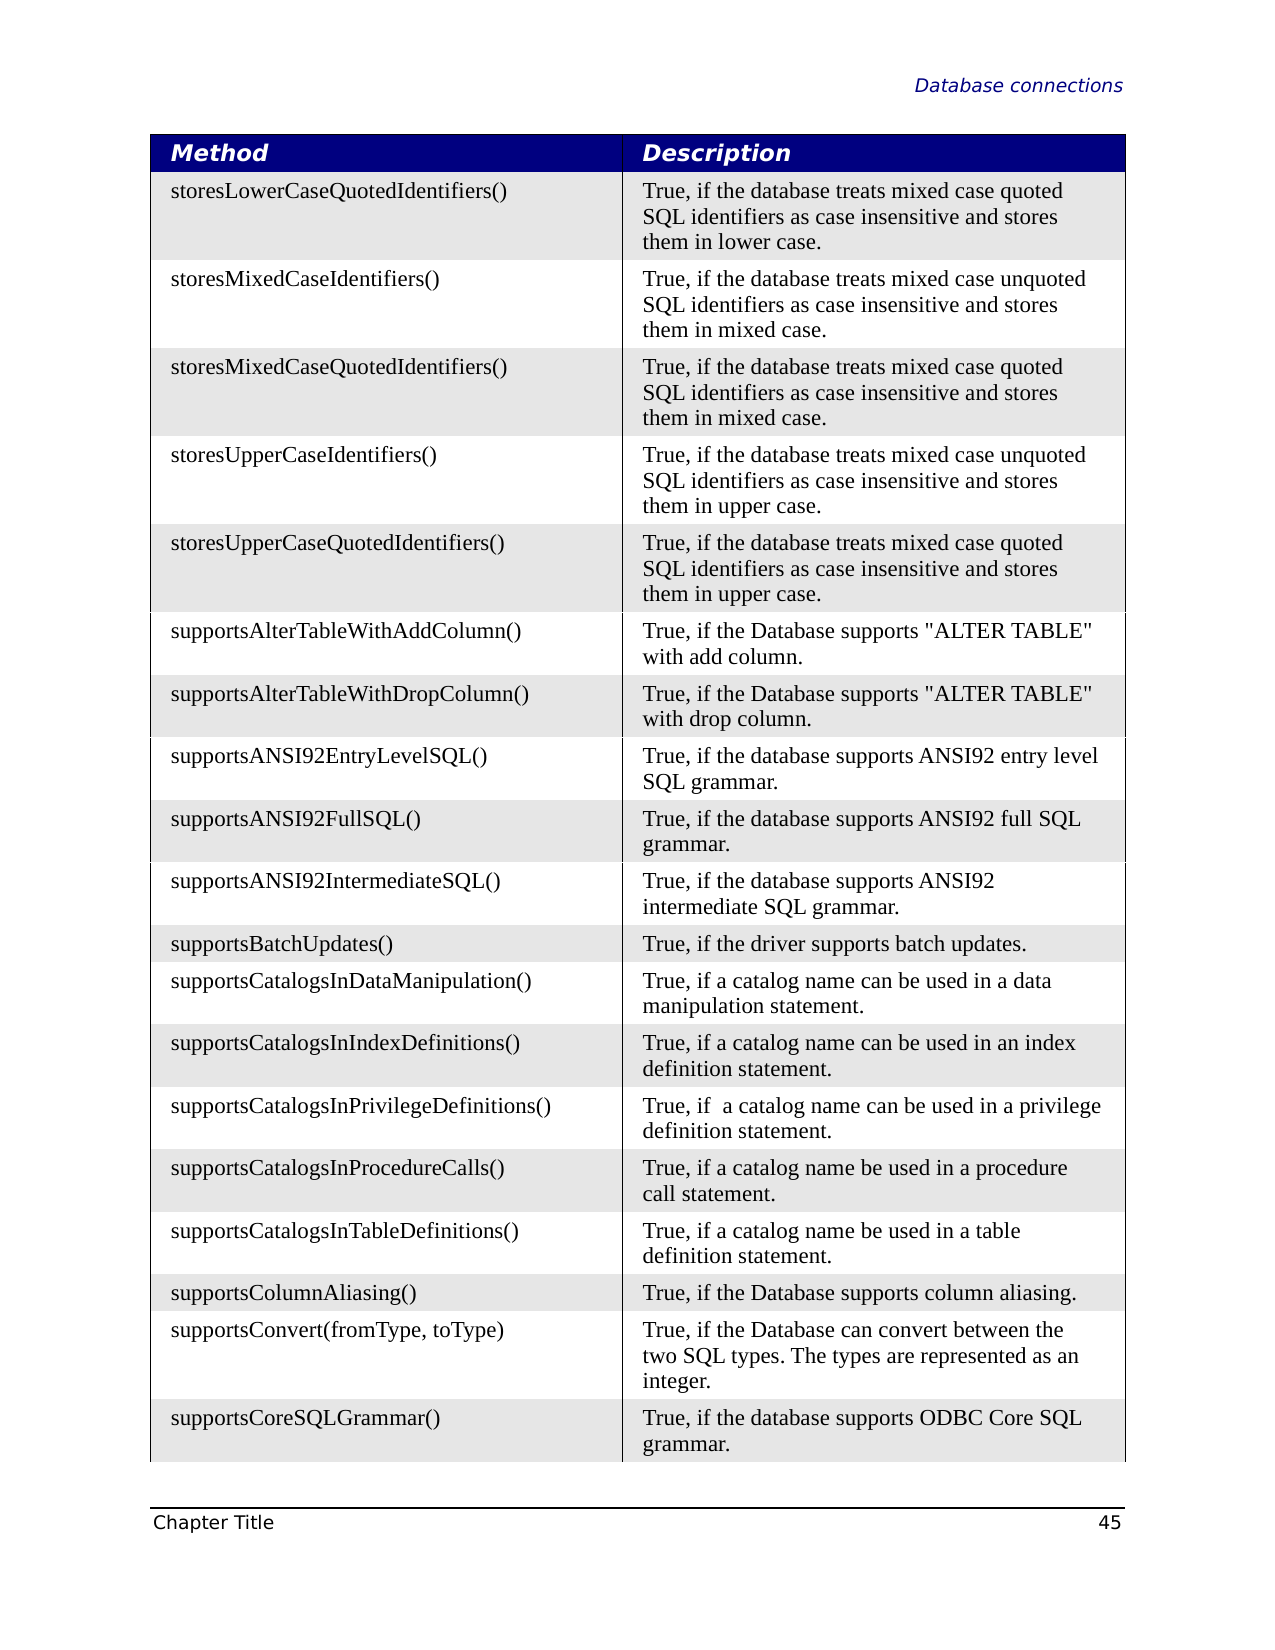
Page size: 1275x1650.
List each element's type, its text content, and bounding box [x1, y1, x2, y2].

table_cell True, if the Database can convert between the two SQL types. The types are represented as an integer. [623, 1311, 1125, 1399]
table_cell True, if the Database supports "ALTER TABLE" with drop column. [623, 675, 1125, 737]
table_cell True, if the database treats mixed case unquoted SQL identifiers as case insensitive and stores them in upper case. [623, 436, 1125, 524]
table_cell supportsCoreSQLGrammar() [151, 1399, 622, 1462]
table_header Description [623, 135, 1125, 172]
table_cell supportsAlterTableWithDropColumn() [151, 675, 622, 737]
table_cell True, if a catalog name can be used in a data manipulation statement. [623, 962, 1125, 1024]
table_cell True, if a catalog name be used in a procedure call statement. [623, 1149, 1125, 1212]
table_cell True, if the database supports ANSI92 intermediate SQL grammar. [623, 863, 1125, 925]
table_cell True, if a catalog name can be used in an index definition statement. [623, 1024, 1125, 1087]
table_cell supportsANSI92FullSQL() [151, 800, 622, 862]
table_cell True, if the Database supports column aliasing. [623, 1274, 1125, 1311]
table_header Method [151, 135, 622, 172]
table_cell supportsCatalogsInPrivilegeDefinitions() [151, 1087, 622, 1149]
table_cell True, if the database treats mixed case quoted SQL identifiers as case insensitive and stores them in mixed case. [623, 348, 1125, 436]
table_cell True, if the database supports ANSI92 full SQL grammar. [623, 800, 1125, 862]
table_cell supportsANSI92EntryLevelSQL() [151, 738, 622, 800]
table_cell supportsConvert(fromType, toType) [151, 1311, 622, 1399]
table_cell storesUpperCaseIdentifiers() [151, 436, 622, 524]
table_cell storesLowerCaseQuotedIdentifiers() [151, 172, 622, 260]
table_cell storesMixedCaseIdentifiers() [151, 260, 622, 348]
table_cell True, if a catalog name can be used in a privilege definition statement. [623, 1087, 1125, 1149]
table_cell True, if the database treats mixed case quoted SQL identifiers as case insensitive and stores them in lower case. [623, 172, 1125, 260]
table_cell supportsCatalogsInDataManipulation() [151, 962, 622, 1024]
table_cell True, if the database supports ODBC Core SQL grammar. [623, 1399, 1125, 1462]
table_cell True, if the driver supports batch updates. [623, 925, 1125, 962]
table_cell supportsBatchUpdates() [151, 925, 622, 962]
table_cell storesMixedCaseQuotedIdentifiers() [151, 348, 622, 436]
table_cell supportsCatalogsInTableDefinitions() [151, 1212, 622, 1274]
table_cell supportsANSI92IntermediateSQL() [151, 863, 622, 925]
table_cell storesUpperCaseQuotedIdentifiers() [151, 524, 622, 612]
table_cell True, if a catalog name be used in a table definition statement. [623, 1212, 1125, 1274]
table_cell True, if the database supports ANSI92 entry level SQL grammar. [623, 738, 1125, 800]
table_cell supportsCatalogsInProcedureCalls() [151, 1149, 622, 1212]
table_cell supportsCatalogsInIndexDefinitions() [151, 1024, 622, 1087]
table_cell True, if the database treats mixed case unquoted SQL identifiers as case insensitive and stores them in mixed case. [623, 260, 1125, 348]
table_cell supportsAlterTableWithAddColumn() [151, 613, 622, 675]
table_cell True, if the database treats mixed case quoted SQL identifiers as case insensitive and stores them in upper case. [623, 524, 1125, 612]
table_cell True, if the Database supports "ALTER TABLE" with add column. [623, 613, 1125, 675]
table_cell supportsColumnAliasing() [151, 1274, 622, 1311]
